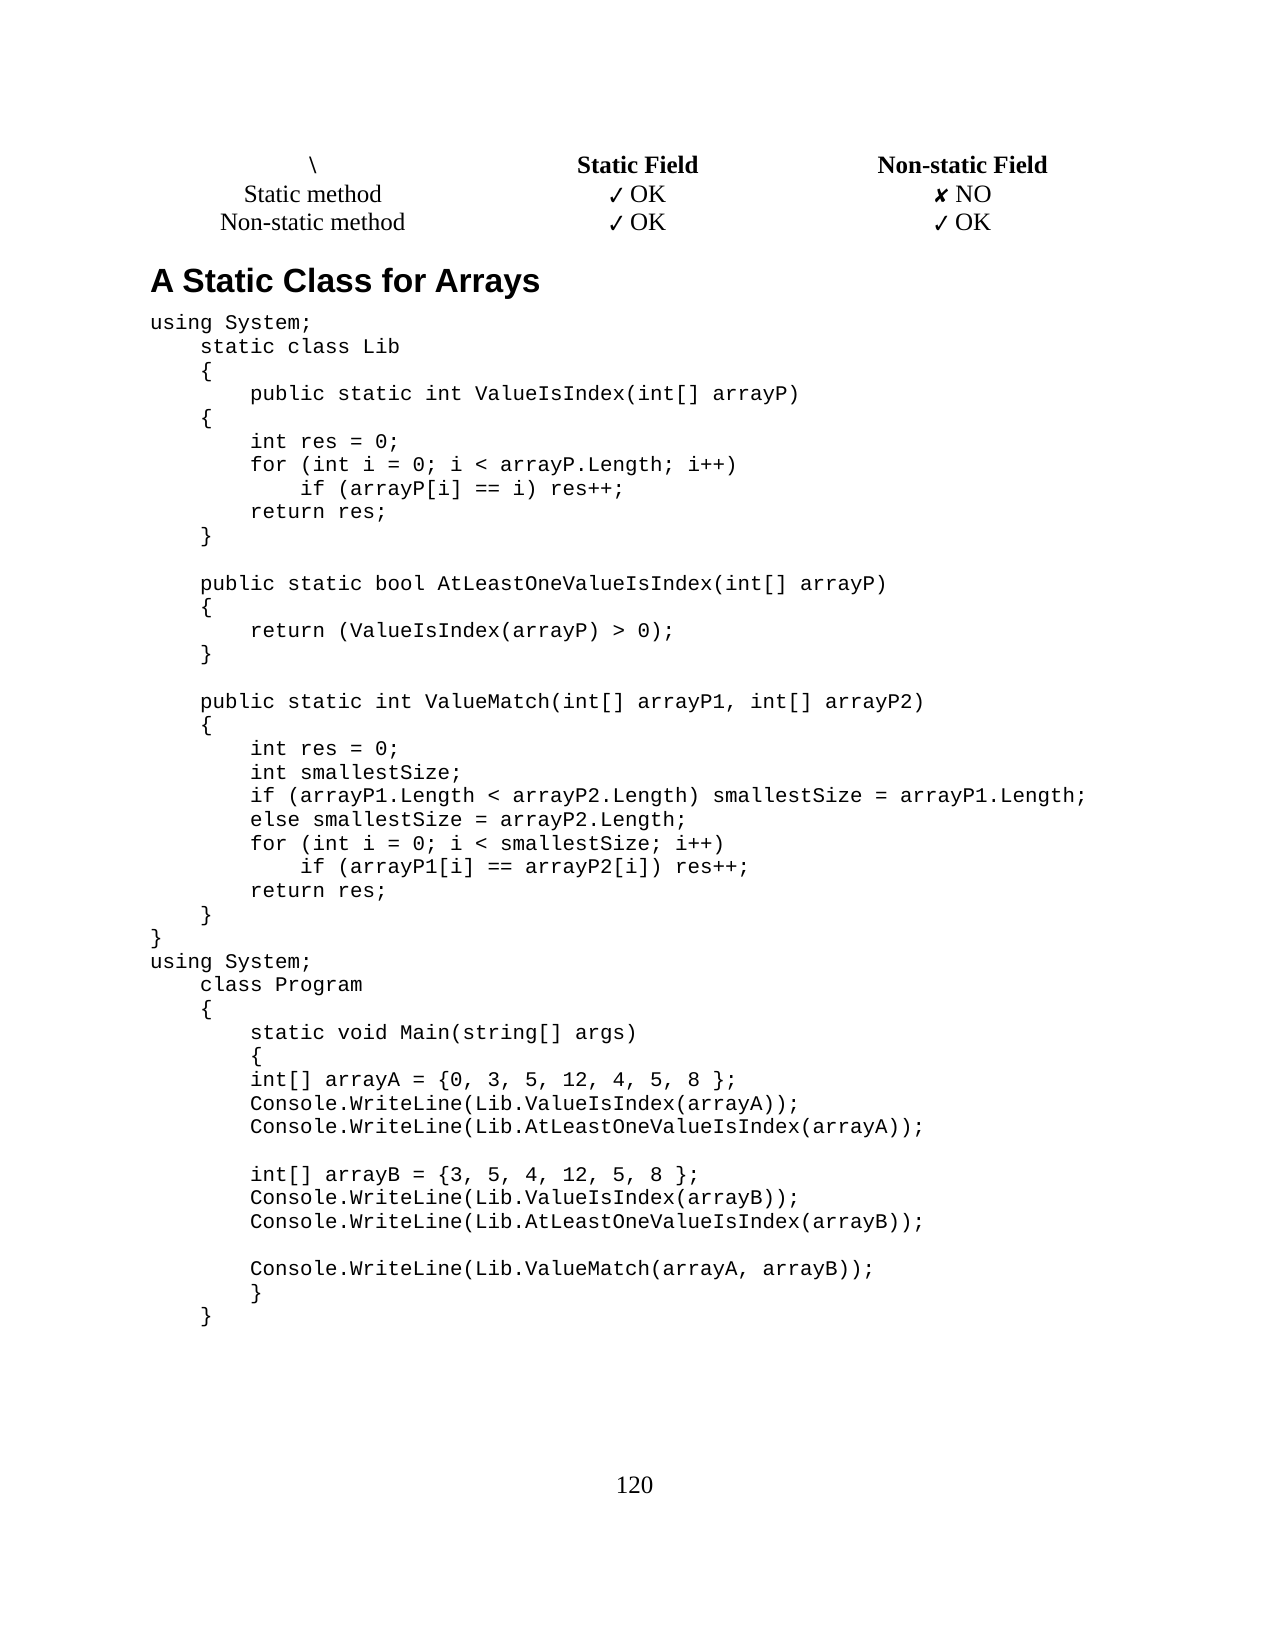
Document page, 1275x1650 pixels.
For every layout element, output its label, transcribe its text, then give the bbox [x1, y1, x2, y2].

text using System; [150, 312, 1125, 336]
table_cell Non-static method [150, 208, 475, 236]
text } [150, 927, 1125, 951]
text int res = 0; [150, 431, 1125, 454]
table_cell ✔ OK [475, 179, 800, 207]
text } [150, 643, 1125, 667]
text { [150, 714, 1125, 738]
text return res; [150, 880, 1125, 903]
text { [150, 998, 1125, 1022]
text { [150, 596, 1125, 620]
text if (arrayP1[i] == arrayP2[i]) res++; [150, 856, 1125, 880]
table_header \ [150, 150, 475, 179]
table_header Non-static Field [800, 150, 1125, 179]
text } [150, 525, 1125, 549]
text static class Lib [150, 336, 1125, 360]
text for (int i = 0; i < arrayP.Length; i++) [150, 454, 1125, 478]
text else smallestSize = arrayP2.Length; [150, 809, 1125, 833]
table_cell ✘ NO [800, 179, 1125, 207]
text using System; [150, 951, 1125, 974]
text class Program [150, 974, 1125, 998]
text { [150, 1045, 1125, 1069]
text public static int ValueMatch(int[] arrayP1, int[] arrayP2) [150, 691, 1125, 714]
text public static bool AtLeastOneValueIsIndex(int[] arrayP) [150, 572, 1125, 596]
text { [150, 407, 1125, 431]
text for (int i = 0; i < smallestSize; i++) [150, 833, 1125, 856]
text return (ValueIsIndex(arrayP) > 0); [150, 620, 1125, 643]
text int[] arrayA = {0, 3, 5, 12, 4, 5, 8 }; [150, 1069, 1125, 1093]
table_cell ✔ OK [800, 208, 1125, 236]
text static void Main(string[] args) [150, 1022, 1125, 1045]
text if (arrayP1.Length < arrayP2.Length) smallestSize = arrayP1.Length; [150, 785, 1125, 809]
text } [150, 903, 1125, 927]
text public static int ValueIsIndex(int[] arrayP) [150, 383, 1125, 407]
text Console.WriteLine(Lib.ValueMatch(arrayA, arrayB)); [150, 1258, 1125, 1282]
text { [150, 360, 1125, 383]
table_cell ✔ OK [475, 208, 800, 236]
text Console.WriteLine(Lib.ValueIsIndex(arrayA)); [150, 1093, 1125, 1116]
text Console.WriteLine(Lib.AtLeastOneValueIsIndex(arrayA)); [150, 1116, 1125, 1140]
text Console.WriteLine(Lib.AtLeastOneValueIsIndex(arrayB)); [150, 1211, 1125, 1234]
subtitle A Static Class for Arrays [150, 261, 1125, 300]
text if (arrayP[i] == i) res++; [150, 478, 1125, 502]
text } [150, 1306, 1125, 1329]
text int[] arrayB = {3, 5, 4, 12, 5, 8 }; [150, 1164, 1125, 1187]
table_header Static Field [475, 150, 800, 179]
text } [150, 1282, 1125, 1306]
text Console.WriteLine(Lib.ValueIsIndex(arrayB)); [150, 1187, 1125, 1211]
text int smallestSize; [150, 762, 1125, 785]
text return res; [150, 502, 1125, 525]
text int res = 0; [150, 738, 1125, 762]
table_cell Static method [150, 179, 475, 207]
